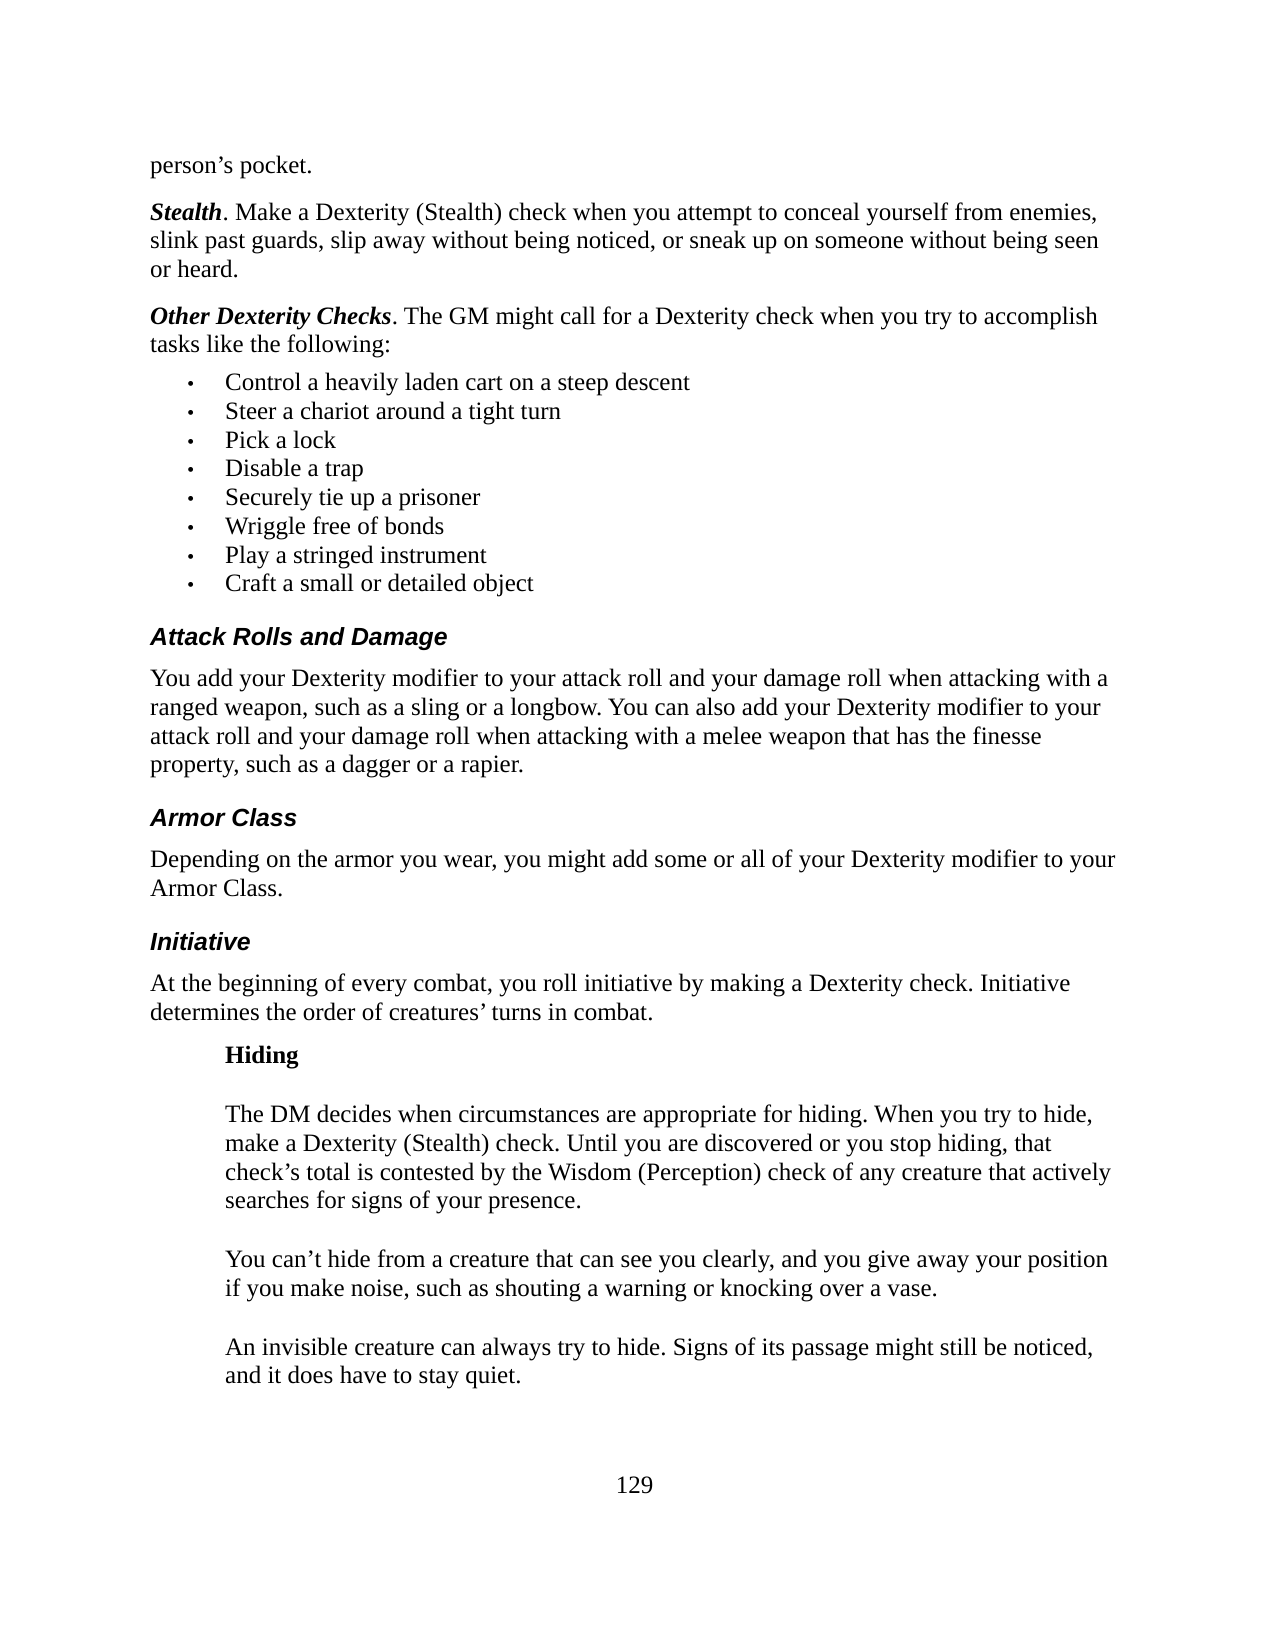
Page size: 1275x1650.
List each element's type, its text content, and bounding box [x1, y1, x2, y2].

text Hiding [225, 1040, 1125, 1069]
text person’s pocket. [150, 150, 1125, 179]
list Craft a small or detailed object [187, 568, 1125, 597]
subtitle Initiative [150, 927, 1125, 955]
list Steer a chariot around a tight turn [187, 396, 1125, 425]
list Securely tie up a prisoner [187, 482, 1125, 511]
list Control a heavily laden cart on a steep descent [187, 367, 1125, 396]
subtitle Armor Class [150, 803, 1125, 832]
text The DM decides when circumstances are appropriate for hiding. When you try to hide, make a Dexterity (Stealth) check. Until you are discovered or you stop hiding, that check’s total is contested by the Wisdom (Perception) check of any creature that actively searches for signs of your presence. [225, 1099, 1125, 1214]
subtitle Attack Rolls and Damage [150, 622, 1125, 651]
text At the beginning of every combat, you roll initiative by making a Dexterity check. Initiative determines the order of creatures’ turns in combat. [150, 968, 1125, 1025]
list Disable a trap [187, 453, 1125, 482]
text You add your Dexterity modifier to your attack roll and your damage roll when attacking with a ranged weapon, such as a sling or a longbow. You can also add your Dexterity modifier to your attack roll and your damage roll when attacking with a melee weapon that has the finesse property, such as a dagger or a rapier. [150, 663, 1125, 778]
text An invisible creature can always try to hide. Signs of its passage might still be noticed, and it does have to stay quiet. [225, 1332, 1125, 1389]
text Stealth. Make a Dexterity (Stealth) check when you attempt to conceal yourself from enemies, slink past guards, slip away without being noticed, or sneak up on someone without being seen or heard. [150, 197, 1125, 283]
text You can’t hide from a creature that can see you clearly, and you give away your position if you make noise, such as shouting a warning or knocking over a vase. [225, 1244, 1125, 1302]
text Depending on the armor you wear, you might add some or all of your Dexterity modifier to your Armor Class. [150, 844, 1125, 902]
list Pick a lock [187, 425, 1125, 453]
list Wriggle free of bonds [187, 511, 1125, 540]
text Other Dexterity Checks. The GM might call for a Dexterity check when you try to accomplish tasks like the following: [150, 301, 1125, 358]
list Play a stringed instrument [187, 540, 1125, 568]
